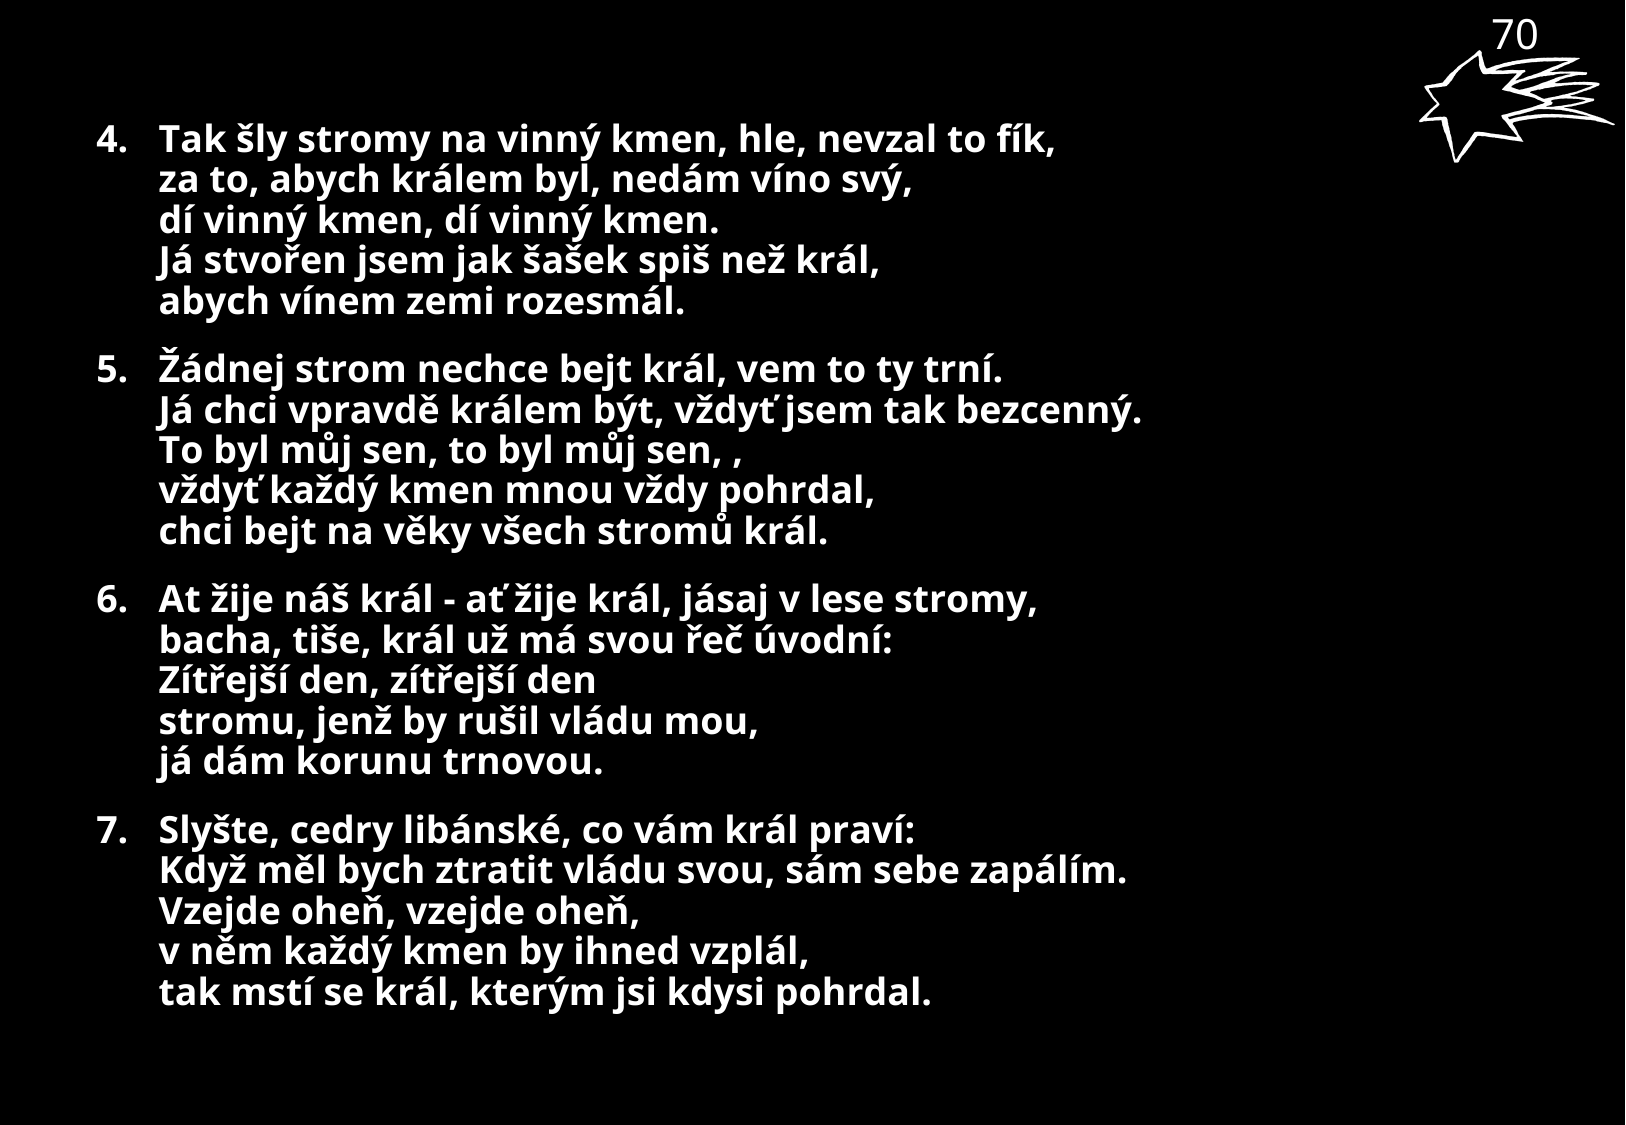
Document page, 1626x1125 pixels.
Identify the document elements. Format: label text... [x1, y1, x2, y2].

text_box 70 [1405, 0, 1626, 66]
list 4. Tak šly stromy na vinný kmen, hle, nevzal to fík, za to, abych králem byl, nedám víno svý, dí vinný kmen, dí vinný kmen. Já stvořen jsem jak šašek spiš než král, abych vínem zemi rozesmál. 5. Žádnej strom nechce bejt král, vem to ty trní. Já chci vpravdě králem být, vždyť jsem tak bezcenný. To byl můj sen, to byl můj sen, ‚ vždyť každý kmen mnou vždy pohrdal, chci bejt na věky všech stromů král. 6. At žije náš král - ať žije král, jásaj v lese stromy, bacha, tiše, král už má svou řeč úvodní: Zítřejší den, zítřejší den stromu, jenž by rušil vládu mou, já dám korunu trnovou. 7. Slyšte, cedry libánské, co vám král praví: Když měl bych ztratit vládu svou, sám sebe zapálím. Vzejde oheň, vzejde oheň, v něm každý kmen by ihned vzplál, tak mstí se král, kterým jsi kdysi pohrdal. [81, 112, 1544, 1101]
